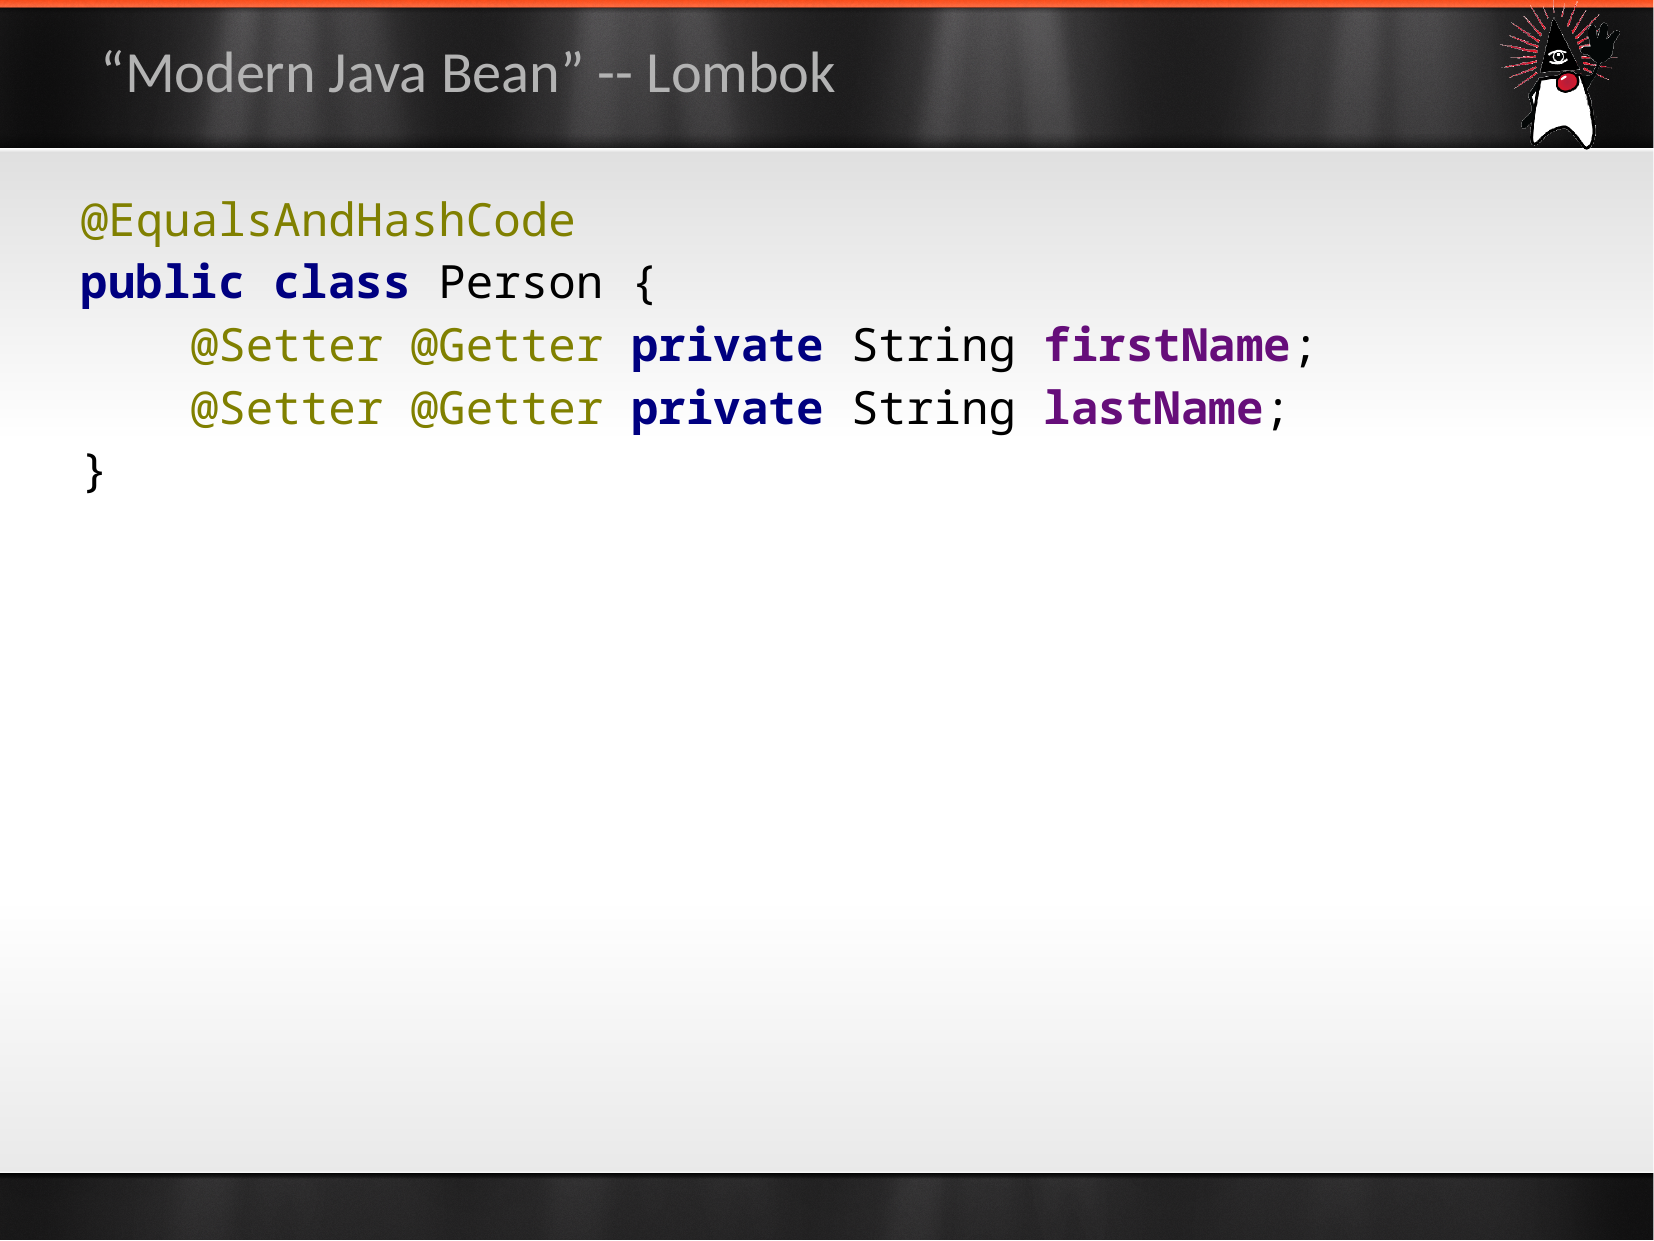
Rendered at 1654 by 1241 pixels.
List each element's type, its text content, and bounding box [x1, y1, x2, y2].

title “Modern Java Bean” -- Lombok [100, 6, 1589, 151]
picture [0, 0, 1654, 1240]
subtitle @EqualsAndHashCode public class Person { @Setter @Getter private String firstName; @Setter @Getter private String lastName; } [80, 187, 1570, 1125]
